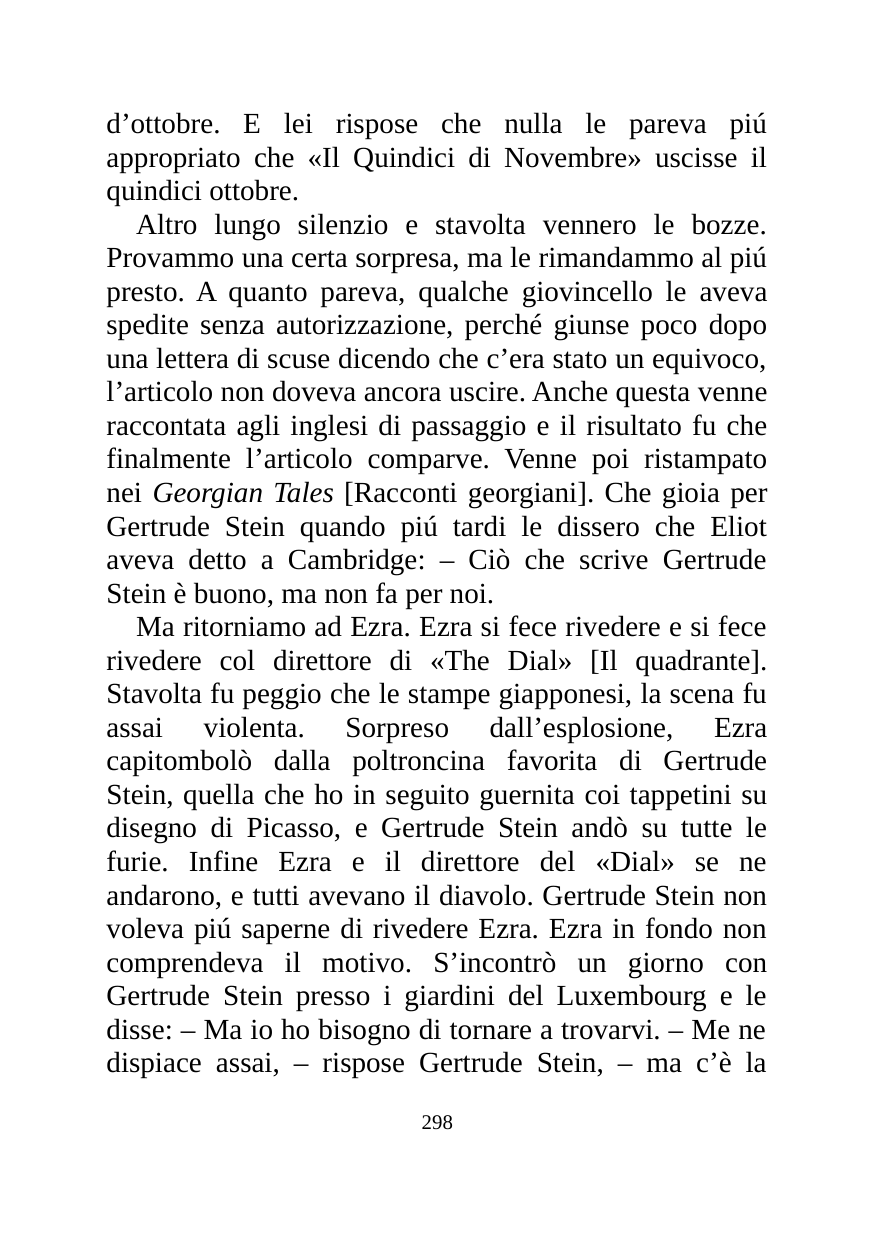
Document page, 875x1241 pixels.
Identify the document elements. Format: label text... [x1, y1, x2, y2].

text Altro lungo silenzio e stavolta vennero le bozze. Provammo una certa sorpresa, ma le rimandammo al piú presto. A quanto pareva, qualche giovincello le aveva spedite senza autorizzazione, perché giunse poco dopo una lettera di scuse dicendo che c’era stato un equivoco, l’articolo non doveva ancora uscire. Anche questa venne raccontata agli inglesi di passaggio e il risultato fu che finalmente l’articolo comparve. Venne poi ristampato nei Georgian Tales [Racconti georgiani]. Che gioia per Gertrude Stein quando piú tardi le dissero che Eliot aveva detto a Cambridge: – Ciò che scrive Gertrude Stein è buono, ma non fa per noi. [106, 207, 768, 609]
text d’ottobre. E lei rispose che nulla le pareva piú appropriato che «Il Quindici di Novembre» uscisse il quindici ottobre. [106, 106, 768, 207]
text Ma ritorniamo ad Ezra. Ezra si fece rivedere e si fece rivedere col direttore di «The Dial» [Il quadrante]. Stavolta fu peggio che le stampe giapponesi, la scena fu assai violenta. Sorpreso dall’esplosione, Ezra capitombolò dalla poltroncina favorita di Gertrude Stein, quella che ho in seguito guernita coi tappetini su disegno di Picasso, e Gertrude Stein andò su tutte le furie. Infine Ezra e il direttore del «Dial» se ne andarono, e tutti avevano il diavolo. Gertrude Stein non voleva piú saperne di rivedere Ezra. Ezra in fondo non comprendeva il motivo. S’incontrò un giorno con Gertrude Stein presso i giardini del Luxembourg e le disse: – Ma io ho bisogno di tornare a trovarvi. – Me ne dispiace assai, – rispose Gertrude Stein, – ma c’è la [106, 609, 768, 1079]
